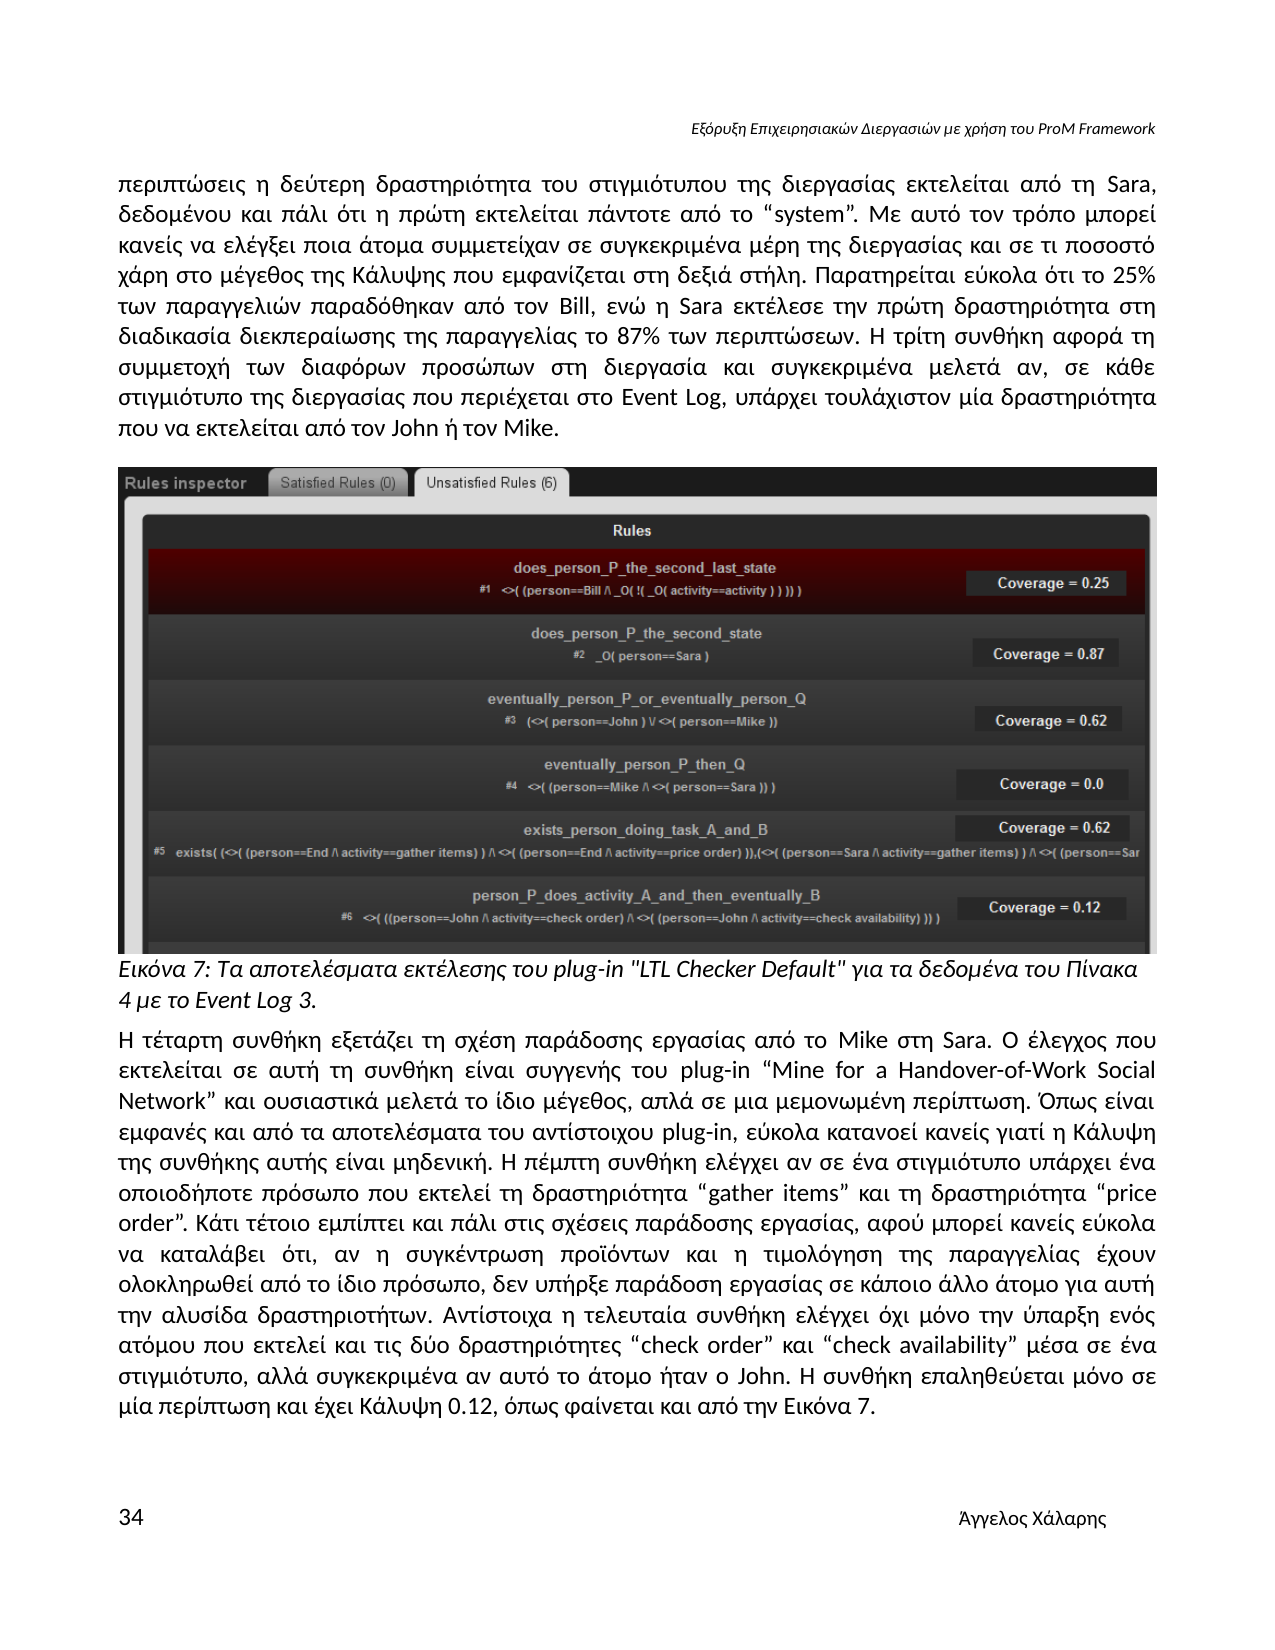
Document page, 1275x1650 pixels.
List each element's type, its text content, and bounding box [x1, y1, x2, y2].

text Εικόνα 7: Τα αποτελέσματα εκτέλεσης του plug-in "LTL Checker Default" για τα δεδομένα του Πίνακα 4 με το Event Log 3. [118, 954, 1157, 1015]
picture [118, 467, 1157, 954]
text Η τέταρτη συνθήκη εξετάζει τη σχέση παράδοσης εργασίας από το Mike στη Sara. Ο έλεγχος που εκτελείται σε αυτή τη συνθήκη είναι συγγενής του plug-in “Mine for a Handover-of-Work Social Network” και ουσιαστικά μελετά το ίδιο μέγεθος, απλά σε μια μεμονωμένη περίπτωση. Όπως είναι εμφανές και από τα αποτελέσματα του αντίστοιχου plug-in, εύκολα κατανοεί κανείς γιατί η Κάλυψη της συνθήκης αυτής είναι μηδενική. Η πέμπτη συνθήκη ελέγχει αν σε ένα στιγμιότυπο υπάρχει ένα οποιοδήποτε πρόσωπο που εκτελεί τη δραστηριότητα “gather items” και τη δραστηριότητα “price order”. Κάτι τέτοιο εμπίπτει και πάλι στις σχέσεις παράδοσης εργασίας, αφού μπορεί κανείς εύκολα να καταλάβει ότι, αν η συγκέντρωση προϊόντων και η τιμολόγηση της παραγγελίας έχουν ολοκληρωθεί από το ίδιο πρόσωπο, δεν υπήρξε παράδοση εργασίας σε κάποιο άλλο άτομο για αυτή την αλυσίδα δραστηριοτήτων. Αντίστοιχα η τελευταία συνθήκη ελέγχει όχι μόνο την ύπαρξη ενός ατόμου που εκτελεί και τις δύο δραστηριότητες “check order” και “check availability” μέσα σε ένα στιγμιότυπο, αλλά συγκεκριμένα αν αυτό το άτομο ήταν ο John. Η συνθήκη επαληθεύεται μόνο σε μία περίπτωση και έχει Κάλυψη 0.12, όπως φαίνεται και από την Εικόνα 7. [118, 1015, 1157, 1421]
text περιπτώσεις η δεύτερη δραστηριότητα του στιγμιότυπου της διεργασίας εκτελείται από τη Sara, δεδομένου και πάλι ότι η πρώτη εκτελείται πάντοτε από το “system”. Με αυτό τον τρόπο μπορεί κανείς να ελέγξει ποια άτομα συμμετείχαν σε συγκεκριμένα μέρη της διεργασίας και σε τι ποσοστό χάρη στο μέγεθος της Κάλυψης που εμφανίζεται στη δεξιά στήλη. Παρατηρείται εύκολα ότι το 25% των παραγγελιών παραδόθηκαν από τον Bill, ενώ η Sara εκτέλεσε την πρώτη δραστηριότητα στη διαδικασία διεκπεραίωσης της παραγγελίας το 87% των περιπτώσεων. Η τρίτη συνθήκη αφορά τη συμμετοχή των διαφόρων προσώπων στη διεργασία και συγκεκριμένα μελετά αν, σε κάθε στιγμιότυπο της διεργασίας που περιέχεται στο Event Log, υπάρχει τουλάχιστον μία δραστηριότητα που να εκτελείται από τον John ή τον Mike. [118, 168, 1157, 443]
